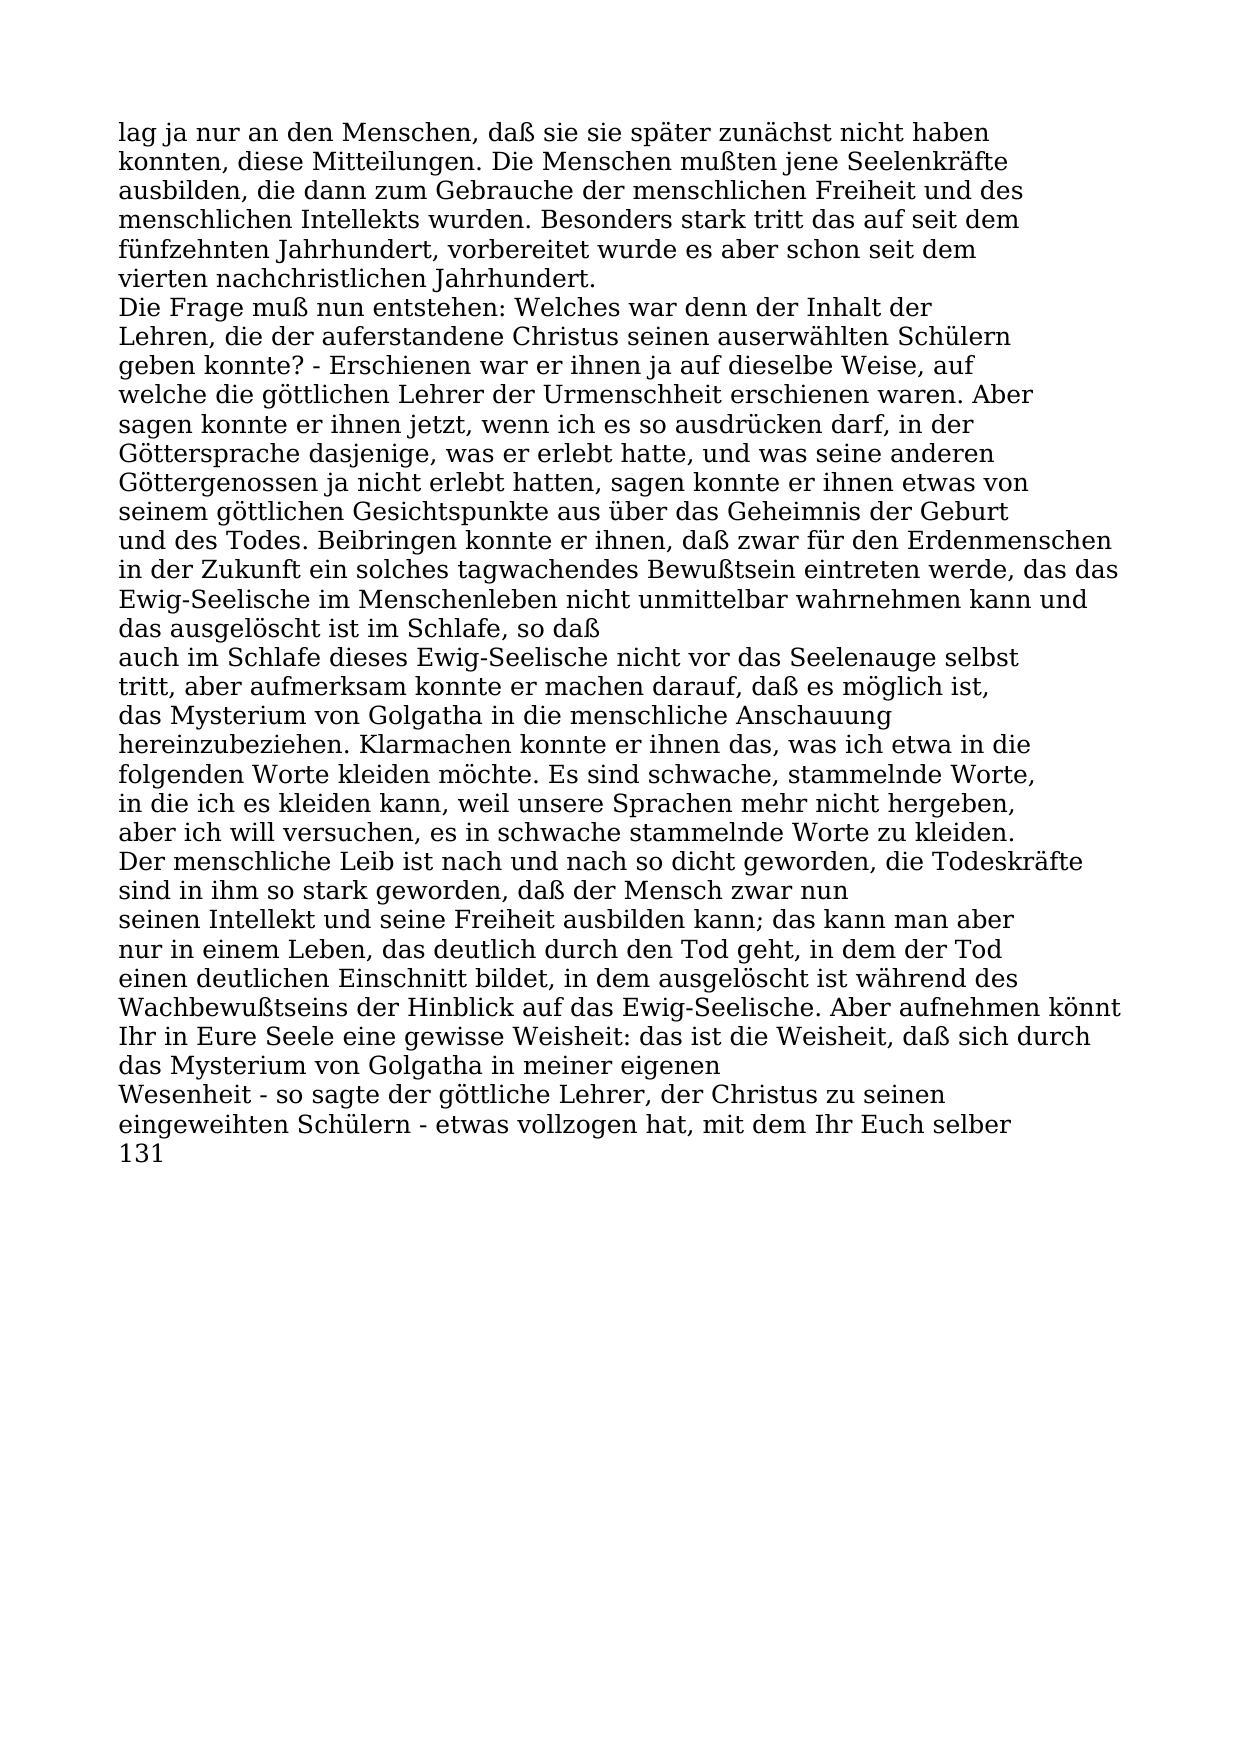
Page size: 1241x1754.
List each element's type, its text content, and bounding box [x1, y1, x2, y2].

text lag ja nur an den Menschen, daß sie sie später zunächst nicht haben [118, 118, 1122, 147]
text aber ich will versuchen, es in schwache stammelnde Worte zu kleiden. [118, 818, 1122, 847]
text Wesenheit - so sagte der göttliche Lehrer, der Christus zu seinen eingeweihten Schülern - etwas vollzogen hat, mit dem Ihr Euch selber [118, 1081, 1122, 1139]
text ausbilden, die dann zum Gebrauche der menschlichen Freiheit und des [118, 176, 1122, 206]
text vierten nachchristlichen Jahrhundert. [118, 264, 1122, 293]
text in die ich es kleiden kann, weil unsere Sprachen mehr nicht hergeben, [118, 789, 1122, 818]
text auch im Schlafe dieses Ewig-Seelische nicht vor das Seelenauge selbst [118, 643, 1122, 672]
text Göttergenossen ja nicht erlebt hatten, sagen konnte er ihnen etwas von [118, 468, 1122, 497]
text tritt, aber aufmerksam konnte er machen darauf, daß es möglich ist, [118, 672, 1122, 701]
text Göttersprache dasjenige, was er erlebt hatte, und was seine anderen [118, 439, 1122, 468]
text Der menschliche Leib ist nach und nach so dicht geworden, die Todeskräfte sind in ihm so stark geworden, daß der Mensch zwar nun [118, 847, 1122, 906]
text sagen konnte er ihnen jetzt, wenn ich es so ausdrücken darf, in der [118, 410, 1122, 439]
text und des Todes. Beibringen konnte er ihnen, daß zwar für den Erdenmenschen in der Zukunft ein solches tagwachendes Bewußtsein eintreten werde, das das Ewig-Seelische im Menschenleben nicht unmittelbar wahrnehmen kann und das ausgelöscht ist im Schlafe, so daß [118, 526, 1122, 643]
text welche die göttlichen Lehrer der Urmenschheit erschienen waren. Aber [118, 381, 1122, 410]
text konnten, diese Mitteilungen. Die Menschen mußten jene Seelenkräfte [118, 147, 1122, 176]
text 131 [118, 1139, 1122, 1168]
text seinem göttlichen Gesichtspunkte aus über das Geheimnis der Geburt [118, 497, 1122, 526]
text fünfzehnten Jahrhundert, vorbereitet wurde es aber schon seit dem [118, 235, 1122, 264]
text geben konnte? - Erschienen war er ihnen ja auf dieselbe Weise, auf [118, 351, 1122, 381]
text Die Frage muß nun entstehen: Welches war denn der Inhalt der [118, 293, 1122, 322]
text das Mysterium von Golgatha in die menschliche Anschauung hereinzubeziehen. Klarmachen konnte er ihnen das, was ich etwa in die folgenden Worte kleiden möchte. Es sind schwache, stammelnde Worte, [118, 701, 1122, 789]
text einen deutlichen Einschnitt bildet, in dem ausgelöscht ist während des [118, 964, 1122, 993]
text seinen Intellekt und seine Freiheit ausbilden kann; das kann man aber [118, 906, 1122, 935]
text menschlichen Intellekts wurden. Besonders stark tritt das auf seit dem [118, 206, 1122, 235]
text Wachbewußtseins der Hinblick auf das Ewig-Seelische. Aber aufnehmen könnt Ihr in Eure Seele eine gewisse Weisheit: das ist die Weisheit, daß sich durch das Mysterium von Golgatha in meiner eigenen [118, 993, 1122, 1081]
text Lehren, die der auferstandene Christus seinen auserwählten Schülern [118, 322, 1122, 351]
text nur in einem Leben, das deutlich durch den Tod geht, in dem der Tod [118, 935, 1122, 964]
